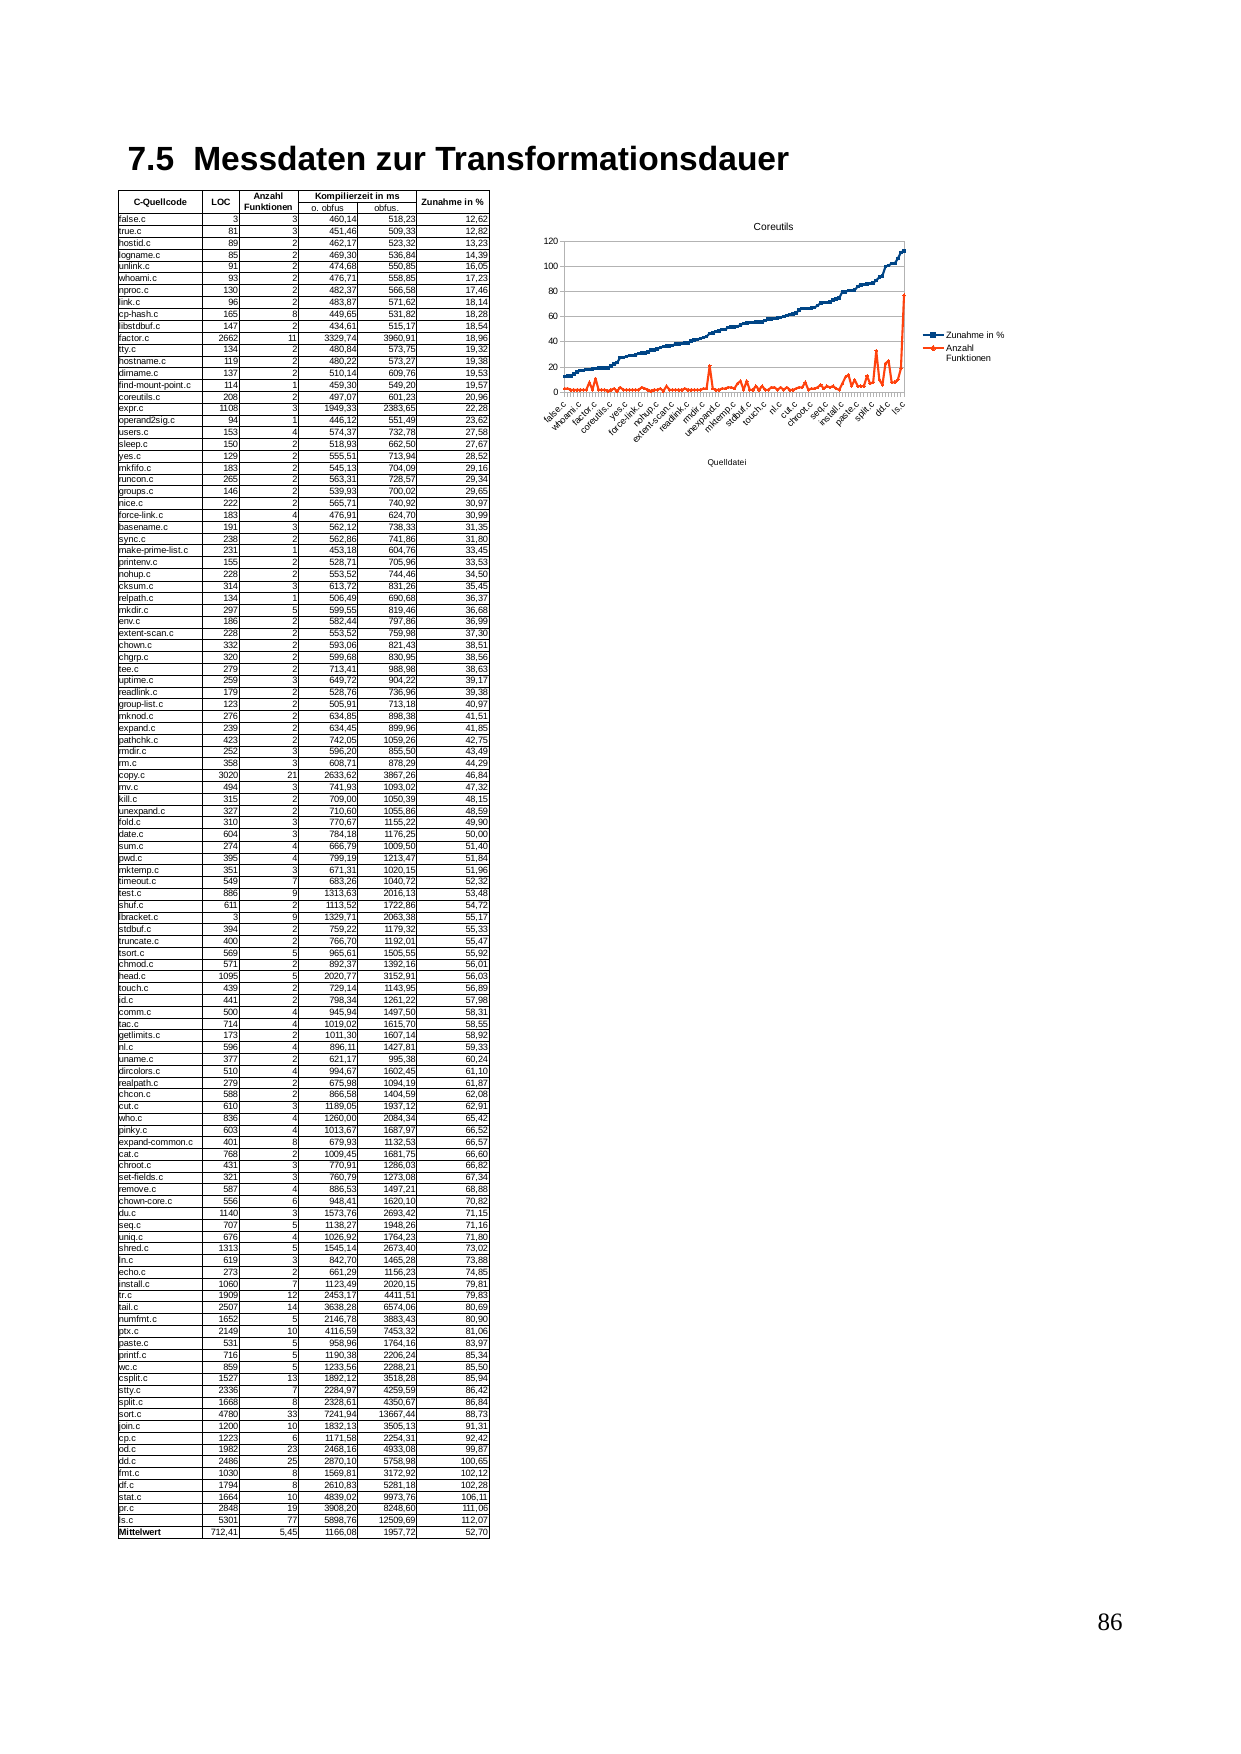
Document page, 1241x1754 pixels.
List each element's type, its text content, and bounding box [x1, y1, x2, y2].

subtitle Messdaten zur Transformationsdauer [118, 139, 1122, 178]
